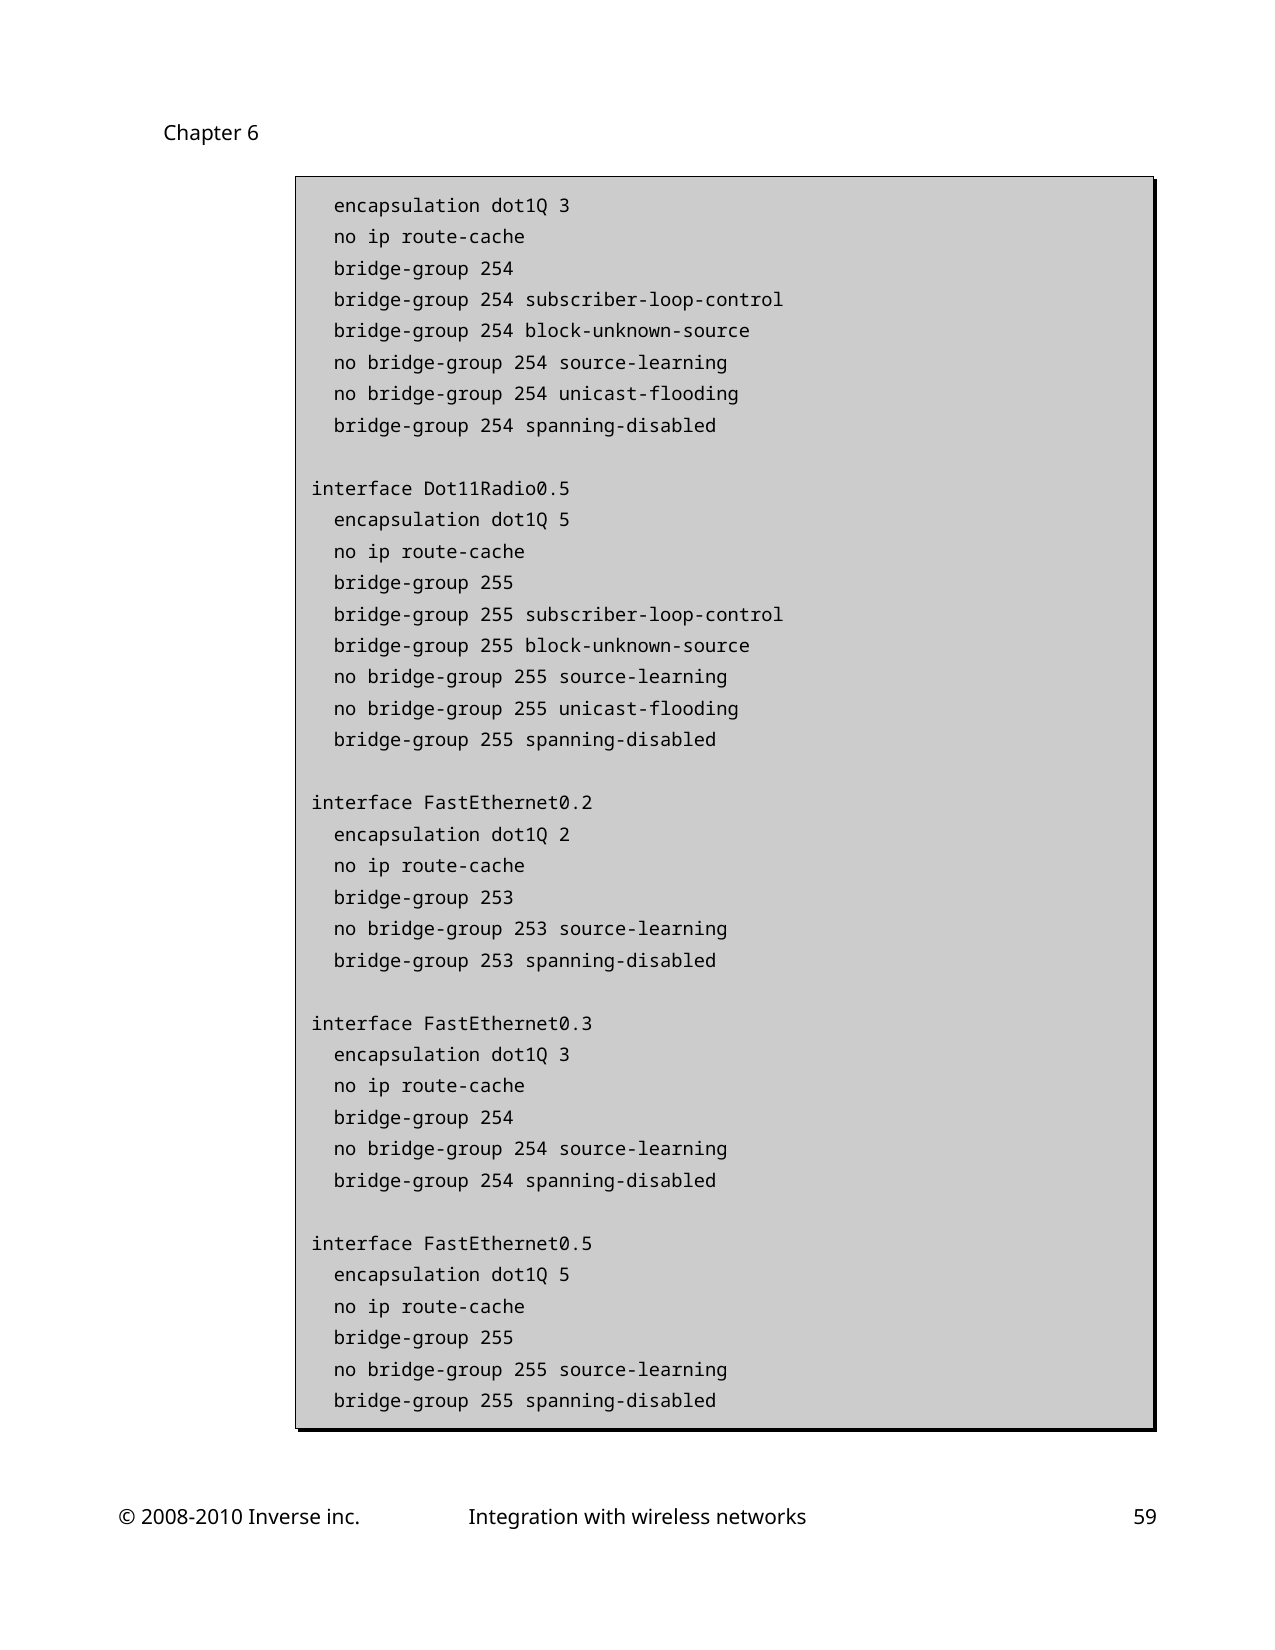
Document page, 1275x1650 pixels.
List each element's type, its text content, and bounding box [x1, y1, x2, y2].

text encapsulation dot1Q 5 [296, 491, 1153, 522]
text interface FastEthernet0.3 [296, 994, 1153, 1025]
text bridge-group 254 [296, 1088, 1153, 1120]
text interface FastEthernet0.2 [296, 774, 1153, 805]
text bridge-group 255 subscriber-loop-control [296, 585, 1153, 616]
text no bridge-group 254 unicast-flooding [296, 365, 1153, 396]
text no ip route-cache [296, 1277, 1153, 1308]
text no bridge-group 254 source-learning [296, 1120, 1153, 1151]
text no ip route-cache [296, 837, 1153, 868]
text bridge-group 255 [296, 553, 1153, 585]
text no bridge-group 255 source-learning [296, 1340, 1153, 1371]
text no ip route-cache [296, 522, 1153, 553]
text no bridge-group 255 source-learning [296, 648, 1153, 679]
text no ip route-cache [296, 1057, 1153, 1088]
text interface FastEthernet0.5 [296, 1214, 1153, 1246]
text no bridge-group 255 unicast-flooding [296, 679, 1153, 711]
text no ip route-cache [296, 207, 1153, 239]
text bridge-group 254 [296, 239, 1153, 270]
text bridge-group 253 spanning-disabled [296, 931, 1153, 962]
text encapsulation dot1Q 3 [296, 177, 1153, 207]
text bridge-group 254 subscriber-loop-control [296, 270, 1153, 302]
text bridge-group 255 [296, 1308, 1153, 1340]
text bridge-group 254 block-unknown-source [296, 302, 1153, 333]
text no bridge-group 254 source-learning [296, 333, 1153, 365]
text interface Dot11Radio0.5 [296, 459, 1153, 491]
text bridge-group 255 block-unknown-source [296, 616, 1153, 648]
text bridge-group 255 spanning-disabled [296, 711, 1153, 742]
text encapsulation dot1Q 2 [296, 805, 1153, 837]
text bridge-group 254 spanning-disabled [296, 1151, 1153, 1183]
text bridge-group 253 [296, 868, 1153, 899]
text no bridge-group 253 source-learning [296, 899, 1153, 931]
text bridge-group 255 spanning-disabled [296, 1371, 1153, 1428]
text encapsulation dot1Q 3 [296, 1025, 1153, 1057]
text bridge-group 254 spanning-disabled [296, 396, 1153, 428]
text encapsulation dot1Q 5 [296, 1246, 1153, 1277]
